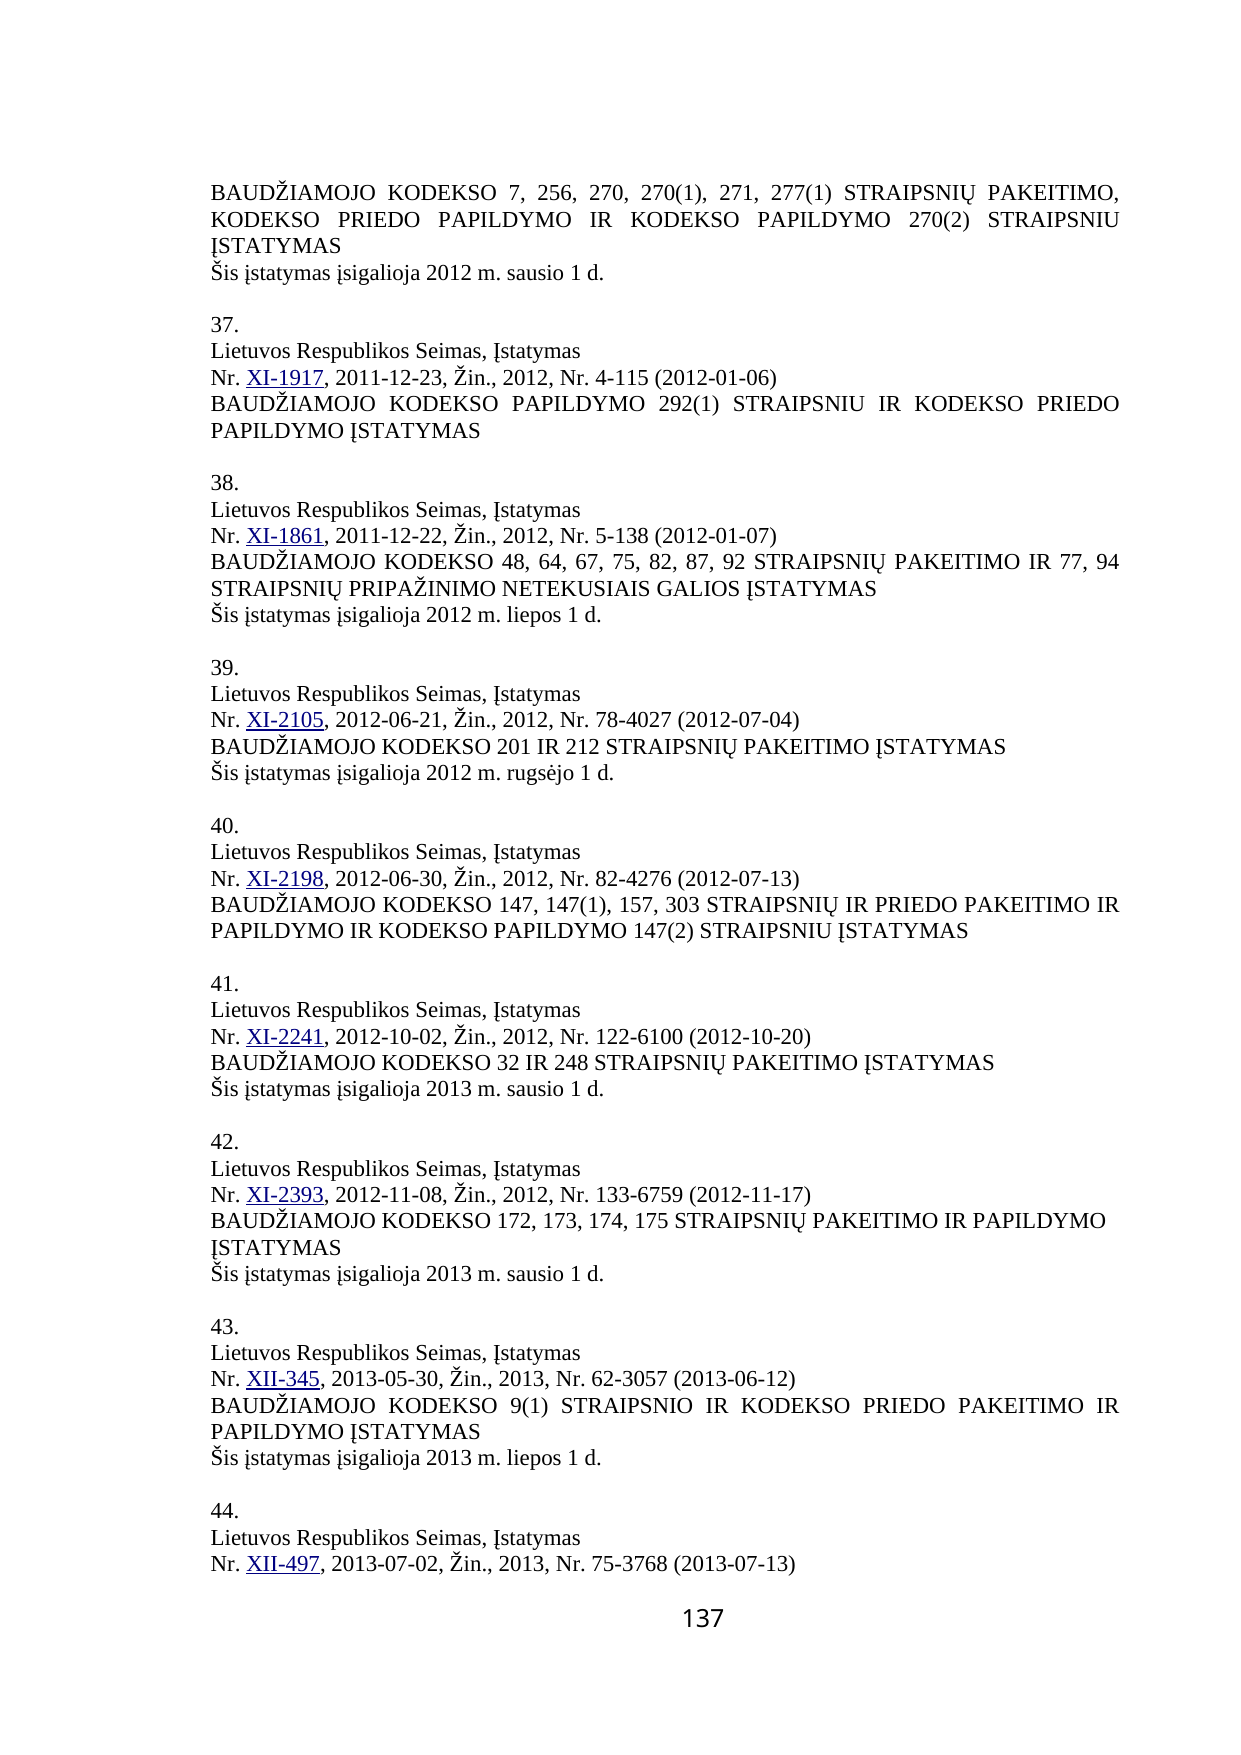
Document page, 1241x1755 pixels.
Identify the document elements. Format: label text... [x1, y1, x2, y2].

text 42. [210, 1128, 1120, 1154]
text Lietuvos Respublikos Seimas, Įstatymas [210, 338, 1120, 364]
text Šis įstatymas įsigalioja 2013 m. sausio 1 d. [210, 1260, 1120, 1286]
text BAUDŽIAMOJO KODEKSO 9(1) STRAIPSNIO IR KODEKSO PRIEDO PAKEITIMO IR PAPILDYMO ĮSTATYMAS [210, 1392, 1120, 1444]
text 43. [210, 1313, 1120, 1339]
text BAUDŽIAMOJO KODEKSO 172, 173, 174, 175 STRAIPSNIŲ PAKEITIMO IR PAPILDYMO ĮSTATYMAS [210, 1207, 1120, 1260]
text Nr. XI-2105, 2012-06-21, Žin., 2012, Nr. 78-4027 (2012-07-04) [210, 707, 1120, 733]
text Lietuvos Respublikos Seimas, Įstatymas [210, 838, 1120, 865]
text BAUDŽIAMOJO KODEKSO PAPILDYMO 292(1) STRAIPSNIU IR KODEKSO PRIEDO PAPILDYMO ĮSTATYMAS [210, 390, 1120, 443]
text Nr. XI-1861, 2011-12-22, Žin., 2012, Nr. 5-138 (2012-01-07) [210, 522, 1120, 548]
text BAUDŽIAMOJO KODEKSO 7, 256, 270, 270(1), 271, 277(1) STRAIPSNIŲ PAKEITIMO, KODEKSO PRIEDO PAPILDYMO IR KODEKSO PAPILDYMO 270(2) STRAIPSNIU ĮSTATYMAS [210, 179, 1120, 258]
text Nr. XII-345, 2013-05-30, Žin., 2013, Nr. 62-3057 (2013-06-12) [210, 1365, 1120, 1392]
text BAUDŽIAMOJO KODEKSO 201 IR 212 STRAIPSNIŲ PAKEITIMO ĮSTATYMAS [210, 733, 1120, 759]
text 39. [210, 654, 1120, 680]
text Lietuvos Respublikos Seimas, Įstatymas [210, 1523, 1120, 1550]
text 37. [210, 311, 1120, 338]
text Šis įstatymas įsigalioja 2013 m. sausio 1 d. [210, 1076, 1120, 1102]
text Šis įstatymas įsigalioja 2013 m. liepos 1 d. [210, 1444, 1120, 1471]
text Lietuvos Respublikos Seimas, Įstatymas [210, 1154, 1120, 1181]
text Šis įstatymas įsigalioja 2012 m. rugsėjo 1 d. [210, 759, 1120, 786]
text BAUDŽIAMOJO KODEKSO 48, 64, 67, 75, 82, 87, 92 STRAIPSNIŲ PAKEITIMO IR 77, 94 STRAIPSNIŲ PRIPAŽINIMO NETEKUSIAIS GALIOS ĮSTATYMAS [210, 548, 1120, 601]
text 44. [210, 1497, 1120, 1523]
text BAUDŽIAMOJO KODEKSO 147, 147(1), 157, 303 STRAIPSNIŲ IR PRIEDO PAKEITIMO IR PAPILDYMO IR KODEKSO PAPILDYMO 147(2) STRAIPSNIU ĮSTATYMAS [210, 891, 1120, 944]
text Lietuvos Respublikos Seimas, Įstatymas [210, 996, 1120, 1023]
text Nr. XI-2241, 2012-10-02, Žin., 2012, Nr. 122-6100 (2012-10-20) [210, 1023, 1120, 1049]
text Šis įstatymas įsigalioja 2012 m. liepos 1 d. [210, 601, 1120, 627]
text Nr. XI-2393, 2012-11-08, Žin., 2012, Nr. 133-6759 (2012-11-17) [210, 1181, 1120, 1207]
text Nr. XI-2198, 2012-06-30, Žin., 2012, Nr. 82-4276 (2012-07-13) [210, 865, 1120, 891]
text Nr. XII-497, 2013-07-02, Žin., 2013, Nr. 75-3768 (2013-07-13) [210, 1550, 1120, 1576]
text Nr. XI-1917, 2011-12-23, Žin., 2012, Nr. 4-115 (2012-01-06) [210, 364, 1120, 390]
text Lietuvos Respublikos Seimas, Įstatymas [210, 496, 1120, 522]
text 38. [210, 469, 1120, 496]
text BAUDŽIAMOJO KODEKSO 32 IR 248 STRAIPSNIŲ PAKEITIMO ĮSTATYMAS [210, 1049, 1120, 1076]
text Šis įstatymas įsigalioja 2012 m. sausio 1 d. [210, 258, 1120, 285]
text 41. [210, 970, 1120, 996]
text Lietuvos Respublikos Seimas, Įstatymas [210, 1339, 1120, 1365]
text Lietuvos Respublikos Seimas, Įstatymas [210, 680, 1120, 707]
text 40. [210, 812, 1120, 838]
